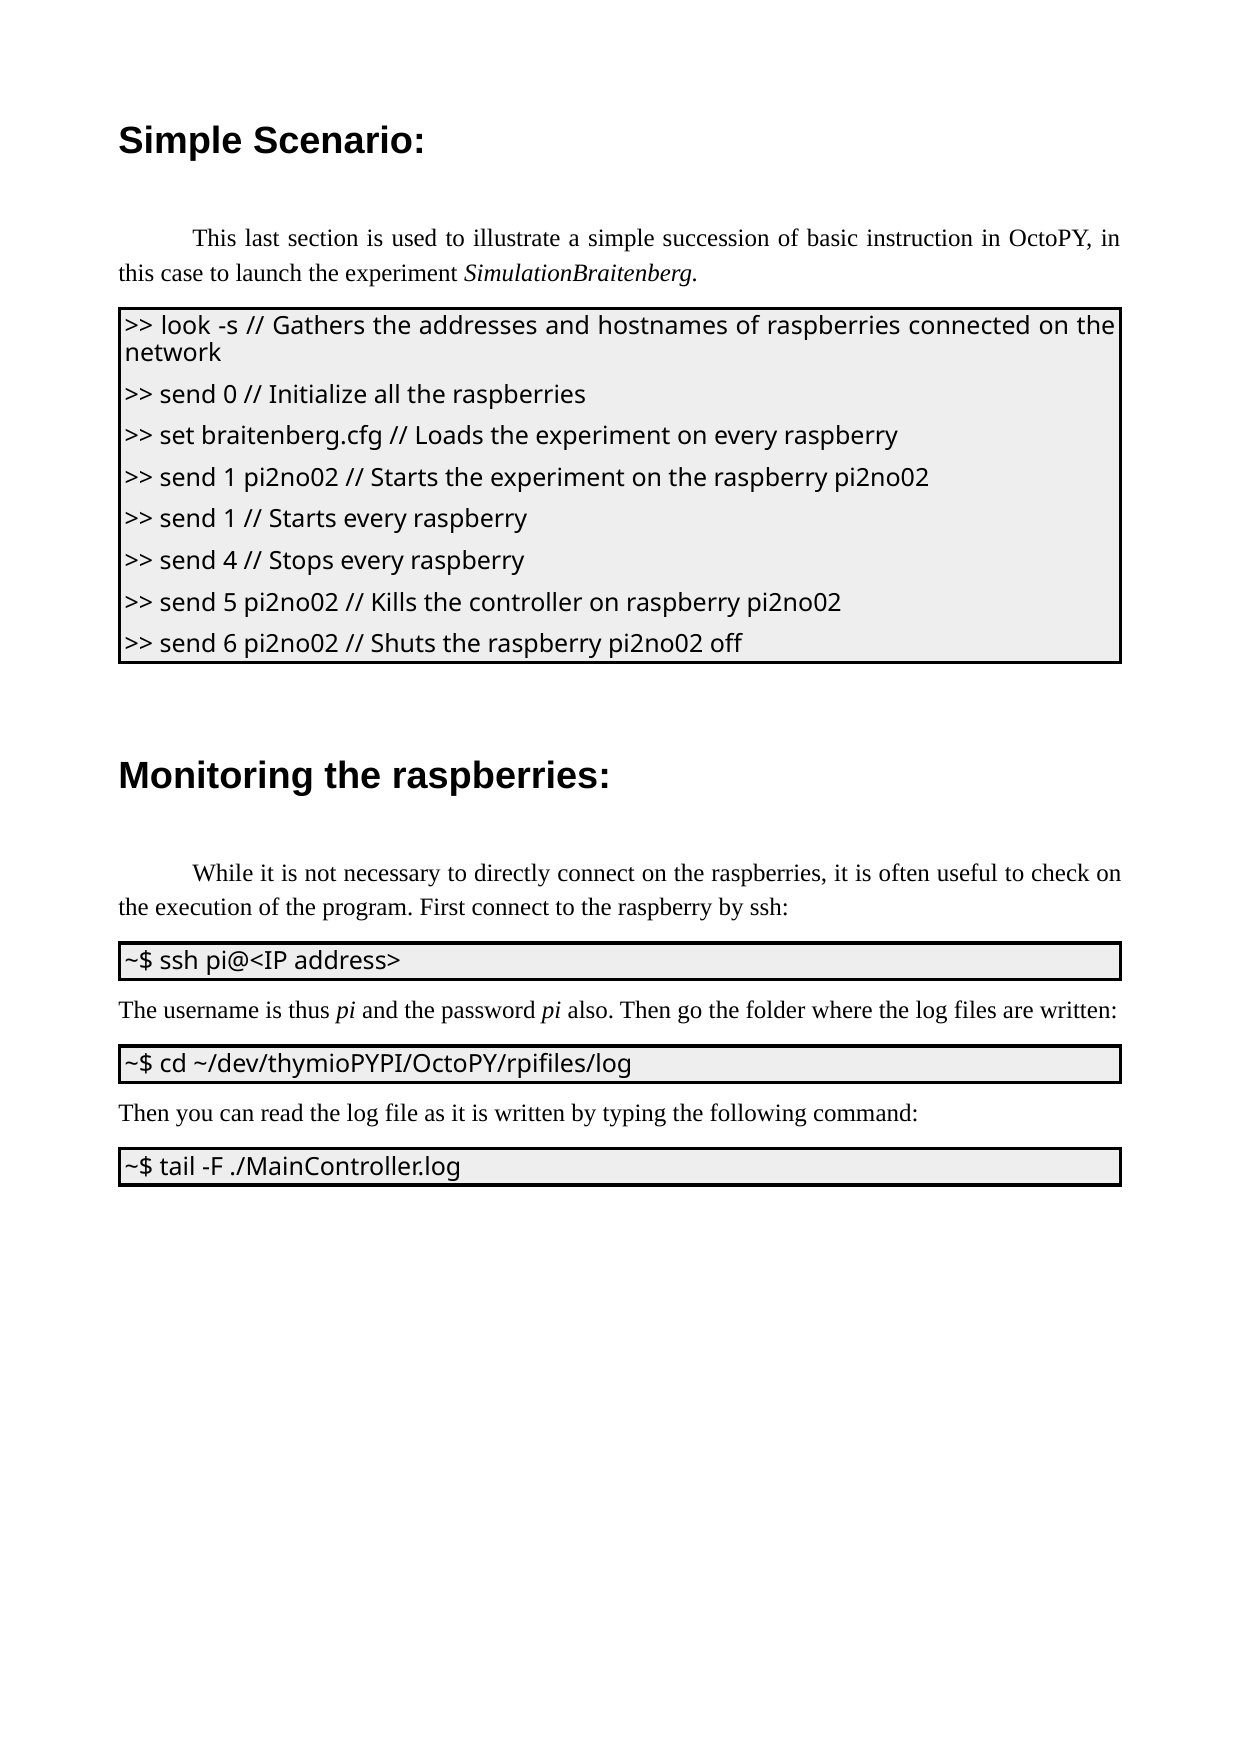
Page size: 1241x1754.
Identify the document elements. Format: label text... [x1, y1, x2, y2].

text >> send 0 // Initialize all the raspberries [121, 375, 1119, 408]
subtitle Monitoring the raspberries: [118, 753, 1122, 796]
text >> send 1 pi2no02 // Starts the experiment on the raspberry pi2no02 [121, 458, 1119, 492]
text While it is not necessary to directly connect on the raspberries, it is often useful to check on the execution of the program. First connect to the raspberry by ssh: [118, 858, 1122, 921]
text >> look -s // Gathers the addresses and hostnames of raspberries connected on the network [121, 310, 1119, 367]
subtitle Simple Scenario: [118, 118, 1122, 162]
text >> send 5 pi2no02 // Kills the controller on raspberry pi2no02 [121, 583, 1119, 616]
text >> set braitenberg.cfg // Loads the experiment on every raspberry [121, 417, 1119, 450]
text >> send 6 pi2no02 // Shuts the raspberry pi2no02 off [121, 625, 1119, 661]
text This last section is used to illustrate a simple succession of basic instruction in OctoPY, in this case to launch the experiment SimulationBraitenberg. [118, 223, 1122, 287]
text >> send 4 // Stops every raspberry [121, 542, 1119, 575]
text ~$ ssh pi@<IP address> [121, 945, 1119, 978]
text ~$ cd ~/dev/thymioPYPI/OctoPY/rpifiles/log [121, 1048, 1119, 1081]
text The username is thus pi and the password pi also. Then go the folder where the log files are written: [118, 995, 1122, 1024]
text ~$ tail -F ./MainController.log [121, 1150, 1119, 1183]
text >> send 1 // Starts every raspberry [121, 500, 1119, 533]
text Then you can read the log file as it is written by typing the following command: [118, 1098, 1122, 1127]
